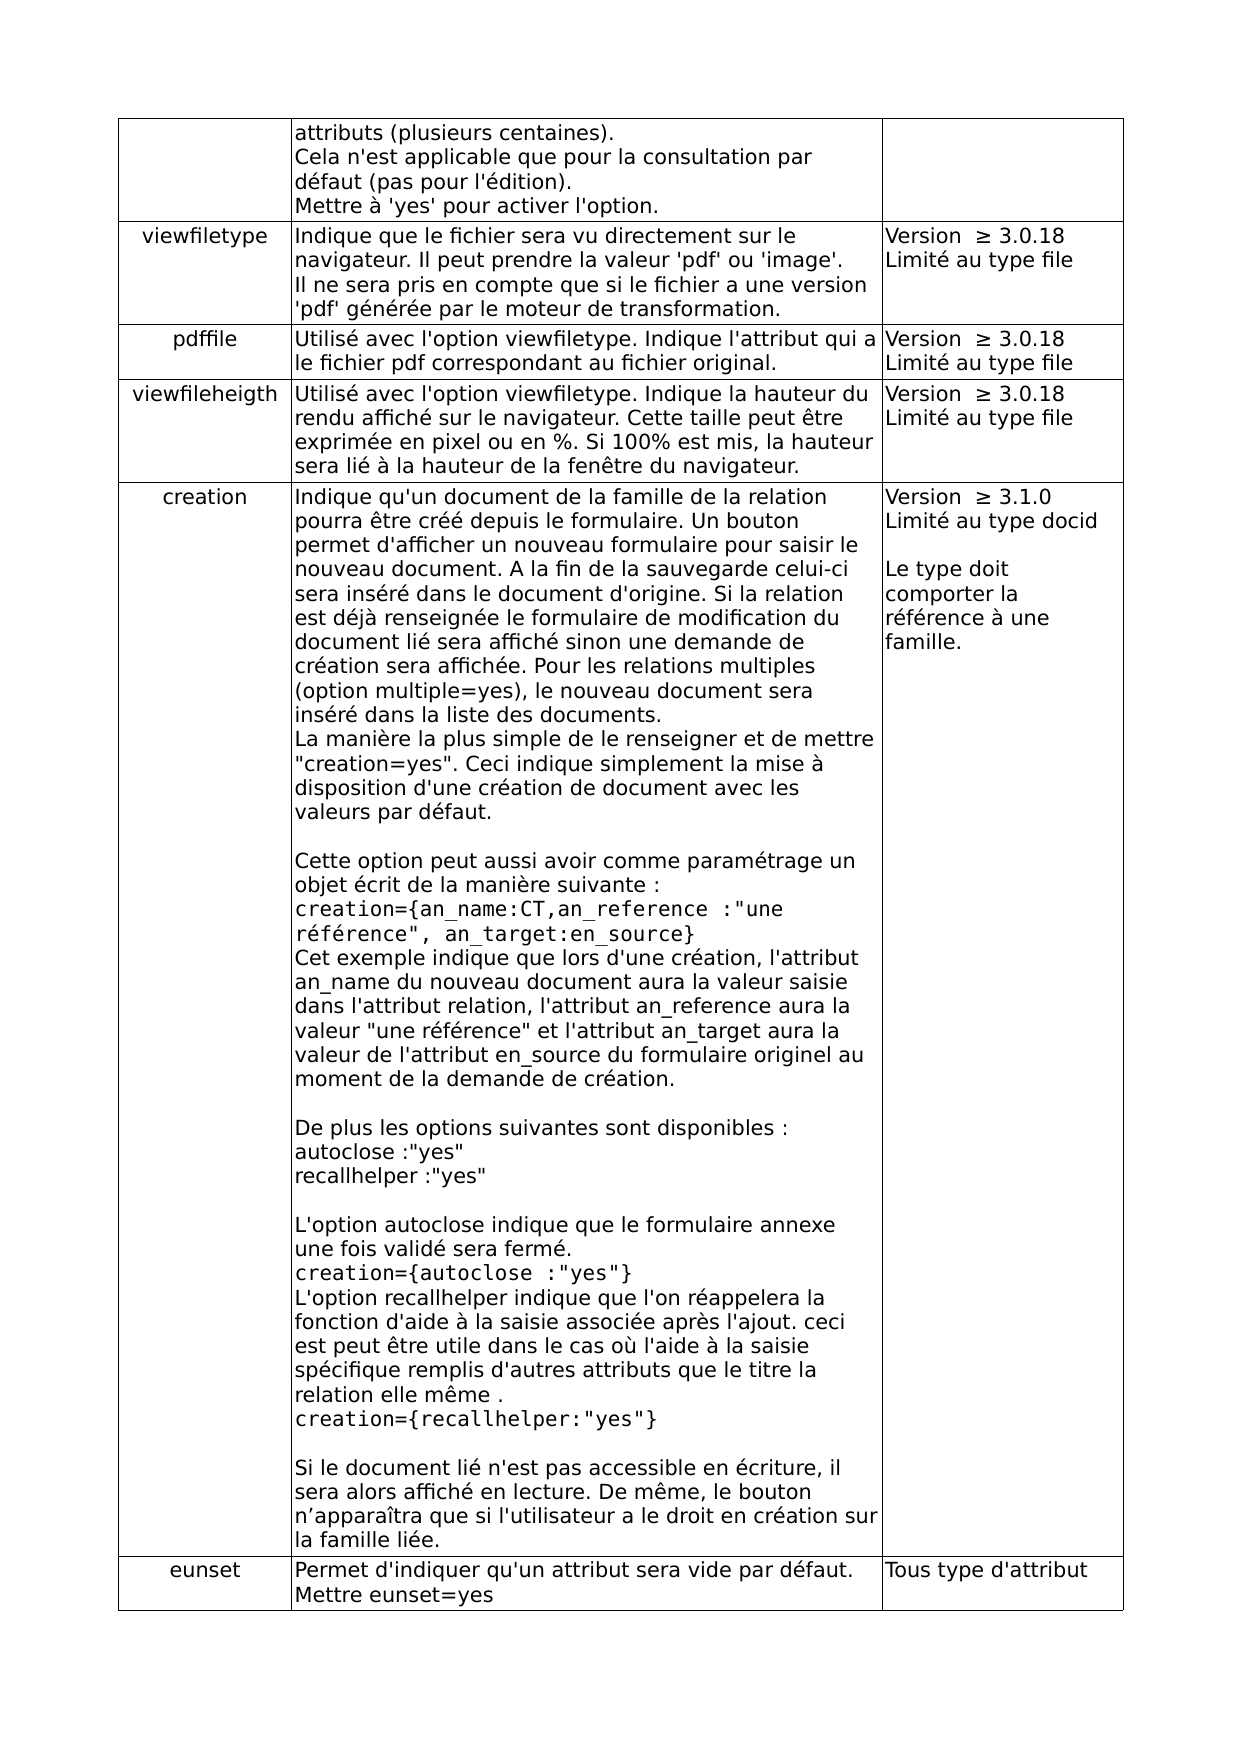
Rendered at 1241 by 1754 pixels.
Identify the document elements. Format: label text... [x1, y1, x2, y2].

table_cell viewfiletype [119, 222, 291, 324]
table_cell Permet d'indiquer qu'un attribut sera vide par défaut. Mettre eunset=yes [292, 1557, 882, 1610]
table_cell Tous type d'attribut [883, 1557, 1123, 1610]
table_cell Version ≥ 3.0.18 Limité au type file [883, 222, 1123, 324]
table_cell creation [119, 483, 291, 1556]
table_cell Version ≥ 3.1.0 Limité au type docid Le type doit comporter la référence à une famille. [883, 483, 1123, 1556]
table_cell pdffile [119, 325, 291, 379]
table_cell Version ≥ 3.0.18 Limité au type file [883, 325, 1123, 379]
table_cell [119, 119, 291, 221]
table_cell viewfileheigth [119, 380, 291, 482]
table_cell Indique que le fichier sera vu directement sur le navigateur. Il peut prendre la valeur 'pdf' ou 'image'. Il ne sera pris en compte que si le fichier a une version 'pdf' générée par le moteur de transformation. [292, 222, 882, 324]
table_cell Indique qu'un document de la famille de la relation pourra être créé depuis le formulaire. Un bouton permet d'afficher un nouveau formulaire pour saisir le nouveau document. A la fin de la sauvegarde celui-ci sera inséré dans le document d'origine. Si la relation est déjà renseignée le formulaire de modification du document lié sera affiché sinon une demande de création sera affichée. Pour les relations multiples (option multiple=yes), le nouveau document sera inséré dans la liste des documents. La manière la plus simple de le renseigner et de mettre "creation=yes". Ceci indique simplement la mise à disposition d'une création de document avec les valeurs par défaut. Cette option peut aussi avoir comme paramétrage un objet écrit de la manière suivante : creation={an_name:CT,an_reference :"une référence", an_target:en_source} Cet exemple indique que lors d'une création, l'attribut an_name du nouveau document aura la valeur saisie dans l'attribut relation, l'attribut an_reference aura la valeur "une référence" et l'attribut an_target aura la valeur de l'attribut en_source du formulaire originel au moment de la demande de création. De plus les options suivantes sont disponibles : autoclose :"yes" recallhelper :"yes" L'option autoclose indique que le formulaire annexe une fois validé sera fermé. creation={autoclose :"yes"} L'option recallhelper indique que l'on réappelera la fonction d'aide à la saisie associée après l'ajout. ceci est peut être utile dans le cas où l'aide à la saisie spécifique remplis d'autres attributs que le titre la relation elle même . creation={recallhelper:"yes"} Si le document lié n'est pas accessible en écriture, il sera alors affiché en lecture. De même, le bouton n’apparaîtra que si l'utilisateur a le droit en création sur la famille liée. [292, 483, 882, 1556]
table_cell attributs (plusieurs centaines). Cela n'est applicable que pour la consultation par défaut (pas pour l'édition). Mettre à 'yes' pour activer l'option. [292, 119, 882, 221]
table_cell Utilisé avec l'option viewfiletype. Indique la hauteur du rendu affiché sur le navigateur. Cette taille peut être exprimée en pixel ou en %. Si 100% est mis, la hauteur sera lié à la hauteur de la fenêtre du navigateur. [292, 380, 882, 482]
table_cell Version ≥ 3.0.18 Limité au type file [883, 380, 1123, 482]
table_cell eunset [119, 1557, 291, 1610]
table_cell Utilisé avec l'option viewfiletype. Indique l'attribut qui a le fichier pdf correspondant au fichier original. [292, 325, 882, 379]
table_cell [883, 119, 1123, 221]
